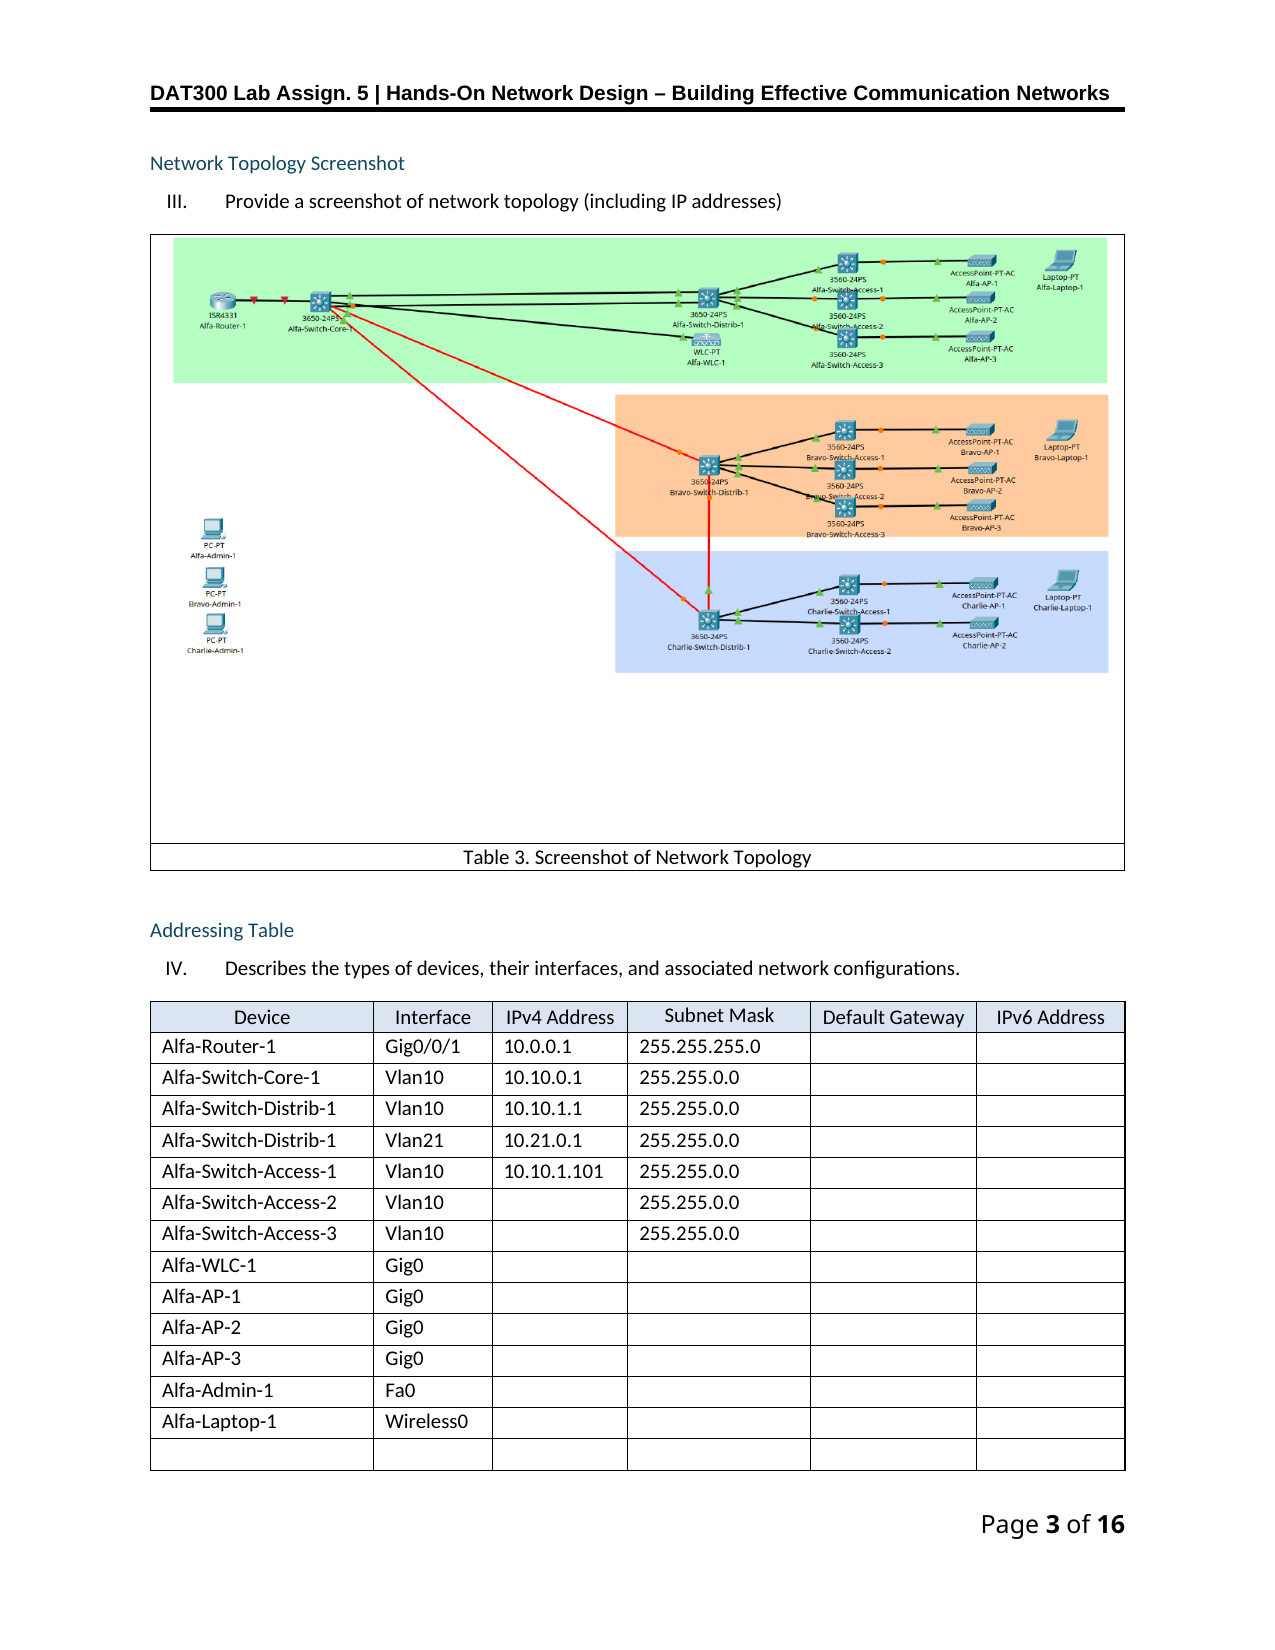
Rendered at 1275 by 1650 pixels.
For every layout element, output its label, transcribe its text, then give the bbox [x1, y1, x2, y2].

table_cell Alfa-Switch-Distrib-1 [151, 1127, 373, 1157]
table_cell [977, 1314, 1124, 1344]
table_cell [977, 1189, 1124, 1219]
table_header IPv6 Address [977, 1002, 1124, 1032]
table_cell [811, 1127, 976, 1157]
table_header Device [151, 1002, 373, 1032]
table_cell [977, 1283, 1124, 1313]
table_cell [977, 1096, 1124, 1126]
table_cell [811, 1439, 976, 1469]
table_cell Gig0 [374, 1252, 492, 1282]
table_header IPv4 Address [493, 1002, 627, 1032]
table_header Interface [374, 1002, 492, 1032]
table_cell Gig0 [374, 1283, 492, 1313]
table_cell [151, 1439, 373, 1469]
table_cell Alfa-Laptop-1 [151, 1408, 373, 1438]
table_cell 10.0.0.1 [493, 1033, 627, 1063]
table_cell [811, 1408, 976, 1438]
table_cell [811, 1033, 976, 1063]
table_cell Alfa-AP-3 [151, 1346, 373, 1376]
table_cell [374, 1439, 492, 1469]
table_header Subnet Mask [628, 1002, 810, 1032]
table_cell [977, 1377, 1124, 1407]
table_cell [811, 1096, 976, 1126]
table_cell [628, 1408, 810, 1438]
table_cell [493, 1221, 627, 1251]
table_cell Vlan10 [374, 1158, 492, 1188]
table_cell [493, 1408, 627, 1438]
table_cell Vlan21 [374, 1127, 492, 1157]
table_cell [811, 1221, 976, 1251]
table_cell Alfa-Switch-Access-1 [151, 1158, 373, 1188]
table_cell Gig0 [374, 1314, 492, 1344]
table_header [151, 235, 1124, 843]
list Describes the types of devices, their interfaces, and associated network configurations. [187, 955, 1125, 980]
table_cell Alfa-Switch-Access-2 [151, 1189, 373, 1219]
table_cell Alfa-Admin-1 [151, 1377, 373, 1407]
table_cell [977, 1033, 1124, 1063]
table_cell [811, 1189, 976, 1219]
table_cell [628, 1377, 810, 1407]
table_cell [811, 1158, 976, 1188]
table_cell Table 3. Screenshot of Network Topology [151, 844, 1124, 870]
table_cell Alfa-WLC-1 [151, 1252, 373, 1282]
table_cell 255.255.0.0 [628, 1221, 810, 1251]
table_cell [977, 1221, 1124, 1251]
table_cell 10.10.1.101 [493, 1158, 627, 1188]
table_cell 255.255.255.0 [628, 1033, 810, 1063]
table_cell [493, 1283, 627, 1313]
table_cell [628, 1314, 810, 1344]
table_cell Vlan10 [374, 1221, 492, 1251]
table_cell Alfa-AP-2 [151, 1314, 373, 1344]
table_cell [977, 1158, 1124, 1188]
table_cell [977, 1064, 1124, 1094]
table_cell [811, 1064, 976, 1094]
table_cell 10.21.0.1 [493, 1127, 627, 1157]
table_header Default Gateway [811, 1002, 976, 1032]
table_cell Alfa-AP-1 [151, 1283, 373, 1313]
table_cell Vlan10 [374, 1096, 492, 1126]
picture [161, 235, 1114, 676]
table_cell [493, 1346, 627, 1376]
table_cell [977, 1252, 1124, 1282]
table_cell Alfa-Switch-Access-3 [151, 1221, 373, 1251]
table_cell [493, 1189, 627, 1219]
table_cell Gig0/0/1 [374, 1033, 492, 1063]
subtitle Network Topology Screenshot [150, 150, 1125, 175]
table_cell [811, 1283, 976, 1313]
table_cell 255.255.0.0 [628, 1096, 810, 1126]
list Provide a screenshot of network topology (including IP addresses) [187, 188, 1125, 213]
table_cell [811, 1377, 976, 1407]
table_cell [811, 1314, 976, 1344]
table_cell Vlan10 [374, 1189, 492, 1219]
table_cell [977, 1346, 1124, 1376]
table_cell 255.255.0.0 [628, 1189, 810, 1219]
table_cell 10.10.1.1 [493, 1096, 627, 1126]
table_cell Fa0 [374, 1377, 492, 1407]
table_cell [628, 1439, 810, 1469]
table_cell [493, 1252, 627, 1282]
table_cell 255.255.0.0 [628, 1158, 810, 1188]
table_cell [811, 1252, 976, 1282]
table_cell [493, 1377, 627, 1407]
table_cell [628, 1346, 810, 1376]
table_cell 10.10.0.1 [493, 1064, 627, 1094]
table_cell Alfa-Router-1 [151, 1033, 373, 1063]
table_cell Wireless0 [374, 1408, 492, 1438]
table_cell 255.255.0.0 [628, 1064, 810, 1094]
table_cell Gig0 [374, 1346, 492, 1376]
table_cell [977, 1127, 1124, 1157]
table_cell [493, 1439, 627, 1469]
table_cell [977, 1439, 1124, 1469]
table_cell [977, 1408, 1124, 1438]
table_cell [811, 1346, 976, 1376]
table_cell 255.255.0.0 [628, 1127, 810, 1157]
table_cell [628, 1283, 810, 1313]
table_cell Vlan10 [374, 1064, 492, 1094]
subtitle Addressing Table [150, 917, 1125, 942]
table_cell Alfa-Switch-Distrib-1 [151, 1096, 373, 1126]
table_cell [493, 1314, 627, 1344]
table_cell Alfa-Switch-Core-1 [151, 1064, 373, 1094]
table_cell [628, 1252, 810, 1282]
